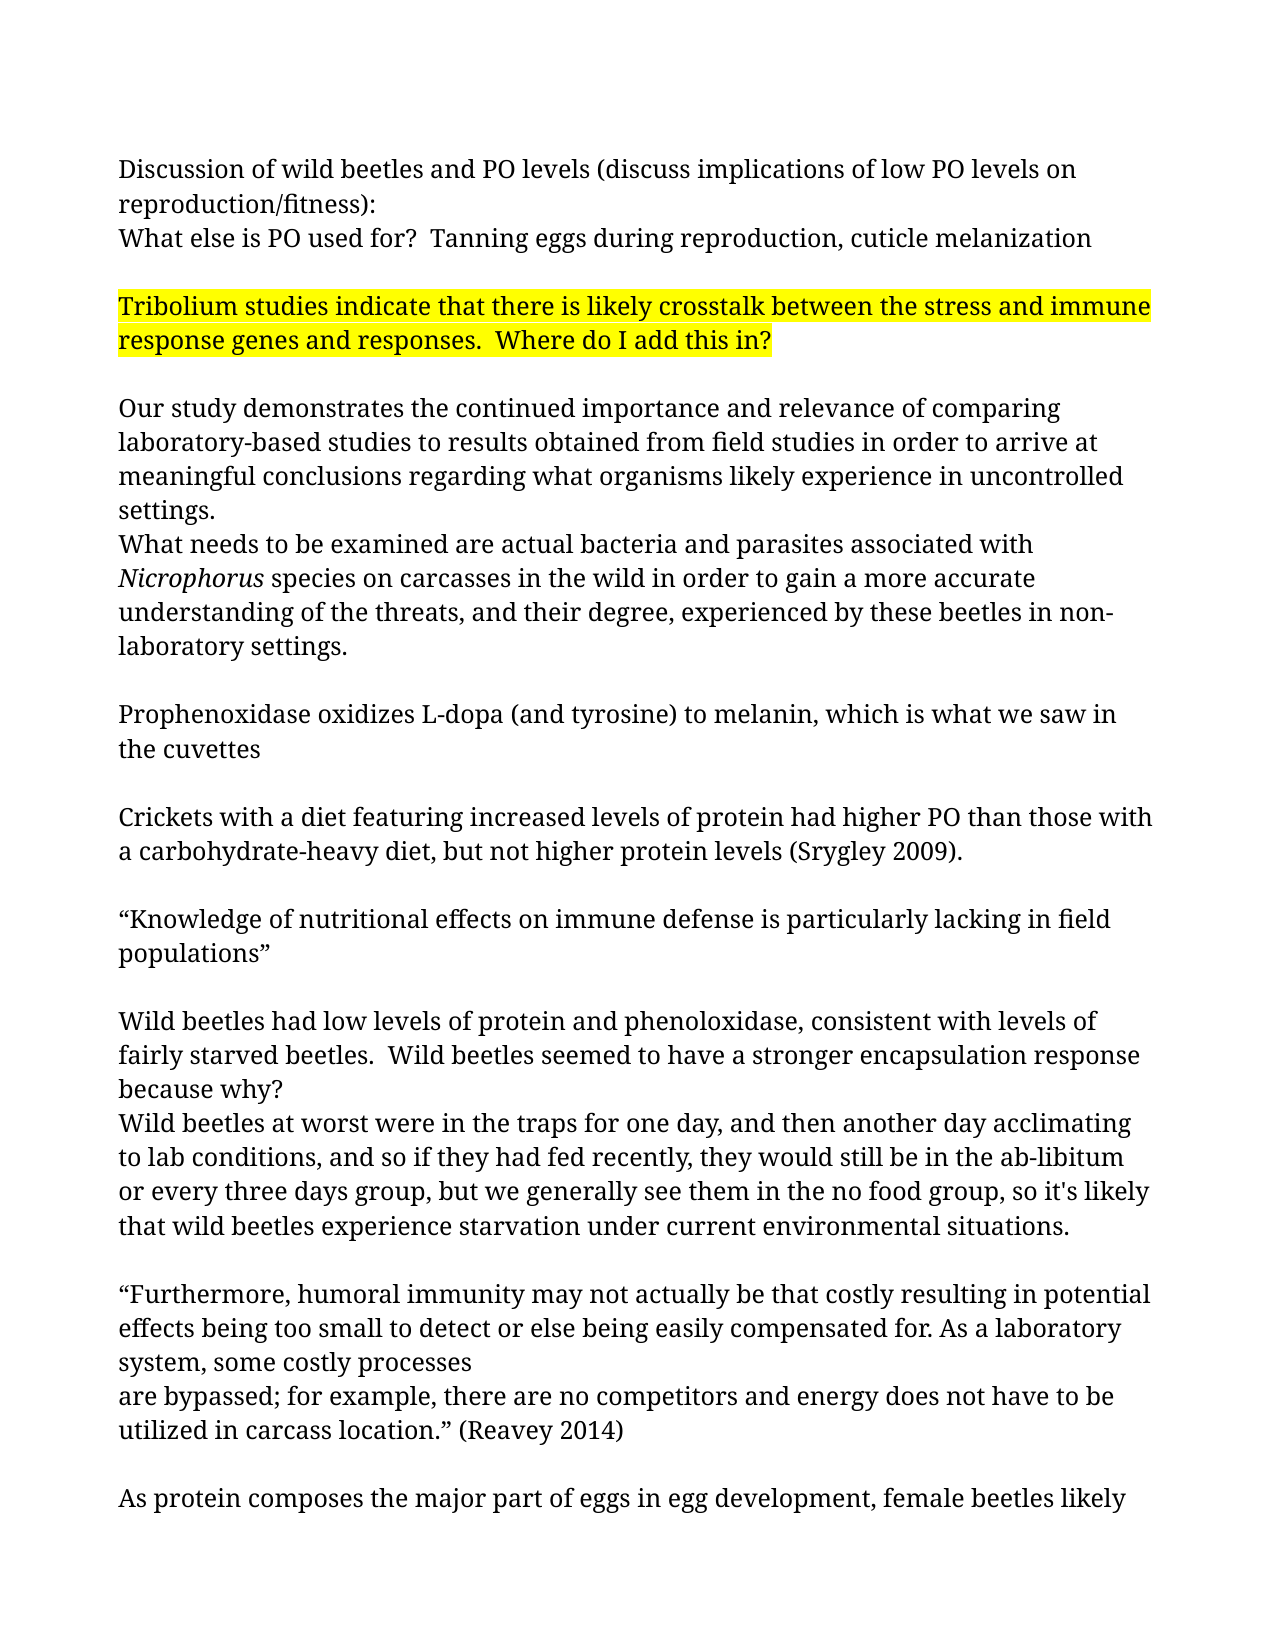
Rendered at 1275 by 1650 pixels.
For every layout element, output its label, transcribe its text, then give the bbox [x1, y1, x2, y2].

text Crickets with a diet featuring increased levels of protein had higher PO than those with a carbohydrate-heavy diet, but not higher protein levels (Srygley 2009). [118, 799, 1157, 867]
text What else is PO used for? Tanning eggs during reproduction, cuticle melanization [118, 220, 1157, 254]
text are bypassed; for example, there are no competitors and energy does not have to be utilized in carcass location.” (Reavey 2014) [118, 1378, 1157, 1447]
text As protein composes the major part of eggs in egg development, female beetles likely [118, 1481, 1157, 1515]
text Tribolium studies indicate that there is likely crosstalk between the stress and immune response genes and responses. Where do I add this in? [118, 288, 1157, 357]
text Wild beetles had low levels of protein and phenoloxidase, consistent with levels of fairly starved beetles. Wild beetles seemed to have a stronger encapsulation response because why? [118, 1004, 1157, 1106]
text Wild beetles at worst were in the traps for one day, and then another day acclimating to lab conditions, and so if they had fed recently, they would still be in the ab-libitum or every three days group, but we generally see them in the no food group, so it's likely that wild beetles experience starvation under current environmental situations. [118, 1106, 1157, 1242]
text “Knowledge of nutritional effects on immune defense is particularly lacking in field populations” [118, 902, 1157, 970]
text Prophenoxidase oxidizes L-dopa (and tyrosine) to melanin, which is what we saw in the cuvettes [118, 697, 1157, 765]
text “Furthermore, humoral immunity may not actually be that costly resulting in potential effects being too small to detect or else being easily compensated for. As a laboratory system, some costly processes [118, 1276, 1157, 1378]
text Our study demonstrates the continued importance and relevance of comparing laboratory-based studies to results obtained from field studies in order to arrive at meaningful conclusions regarding what organisms likely experience in uncontrolled settings. [118, 391, 1157, 527]
text What needs to be examined are actual bacteria and parasites associated with Nicrophorus species on carcasses in the wild in order to gain a more accurate understanding of the threats, and their degree, experienced by these beetles in non-laboratory settings. [118, 527, 1157, 663]
text Discussion of wild beetles and PO levels (discuss implications of low PO levels on reproduction/fitness): [118, 152, 1157, 220]
